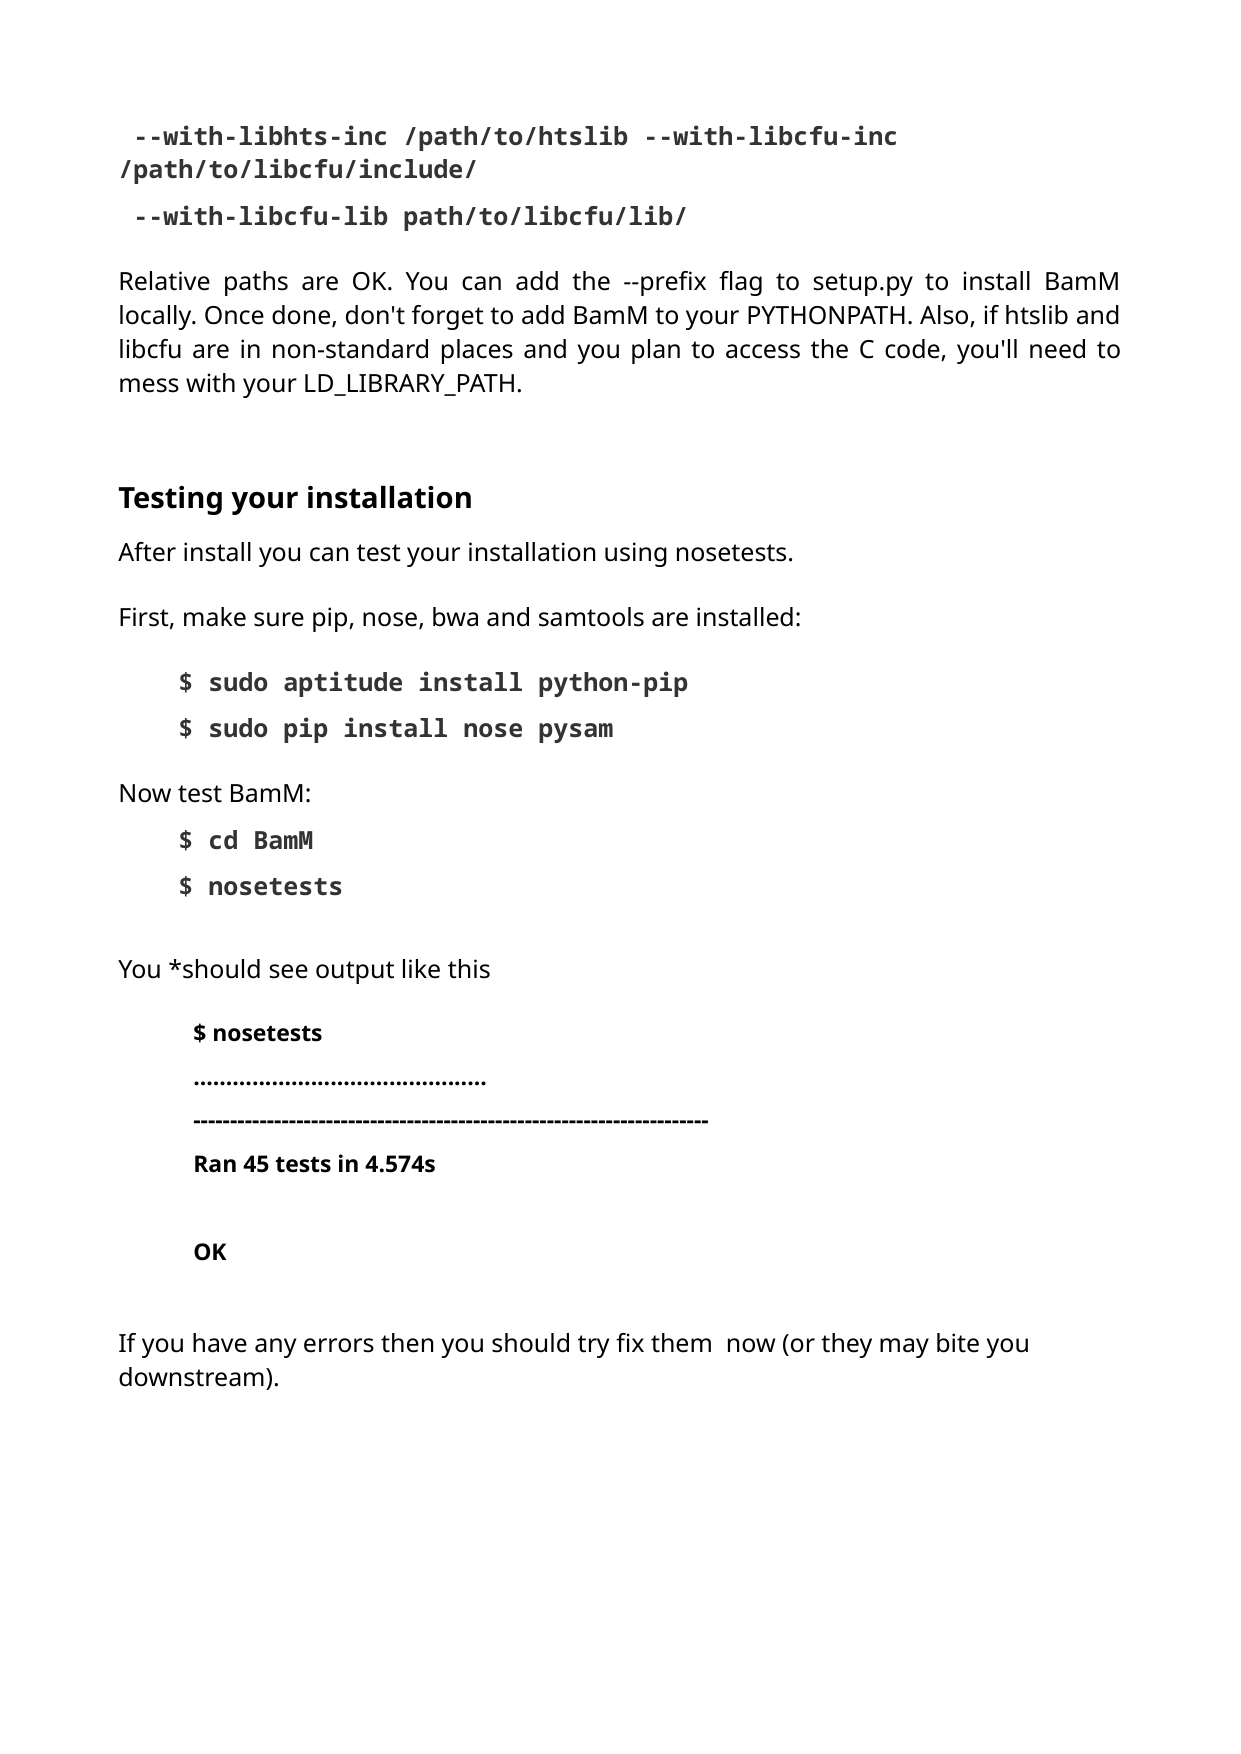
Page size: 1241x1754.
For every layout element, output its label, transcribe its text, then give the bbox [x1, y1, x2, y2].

text You *should see output like this [118, 952, 1122, 986]
text Relative paths are OK. You can add the --prefix flag to setup.py to install BamM locally. Once done, don't forget to add BamM to your PYTHONPATH. Also, if htslib and libcfu are in non-standard places and you plan to access the C code, you'll need to mess with your LD_LIBRARY_PATH. [118, 263, 1122, 400]
text $ sudo pip install nose pysam [118, 711, 1122, 745]
text First, make sure pip, nose, bwa and samtools are installed: [118, 600, 1122, 634]
text $ nosetests [118, 1017, 1122, 1048]
text $ sudo aptitude install python-pip [118, 664, 1122, 699]
text $ cd BamM [118, 822, 1122, 857]
text Now test BamM: [118, 776, 1122, 810]
text After install you can test your installation using nosetests. [118, 535, 1122, 569]
text Ran 45 tests in 4.574s [118, 1148, 1122, 1179]
text ---------------------------------------------------------------------- [118, 1104, 1122, 1136]
text --with-libhts-inc /path/to/htslib --with-libcfu-inc /path/to/libcfu/include/ [118, 118, 1122, 186]
text --with-libcfu-lib path/to/libcfu/lib/ [118, 199, 1122, 233]
subtitle Testing your installation [118, 477, 1122, 517]
text OK [118, 1236, 1122, 1267]
text ............................................. [118, 1061, 1122, 1092]
text $ nosetests [118, 869, 1122, 903]
text If you have any errors then you should try fix them now (or they may bite you downstream). [118, 1326, 1122, 1394]
